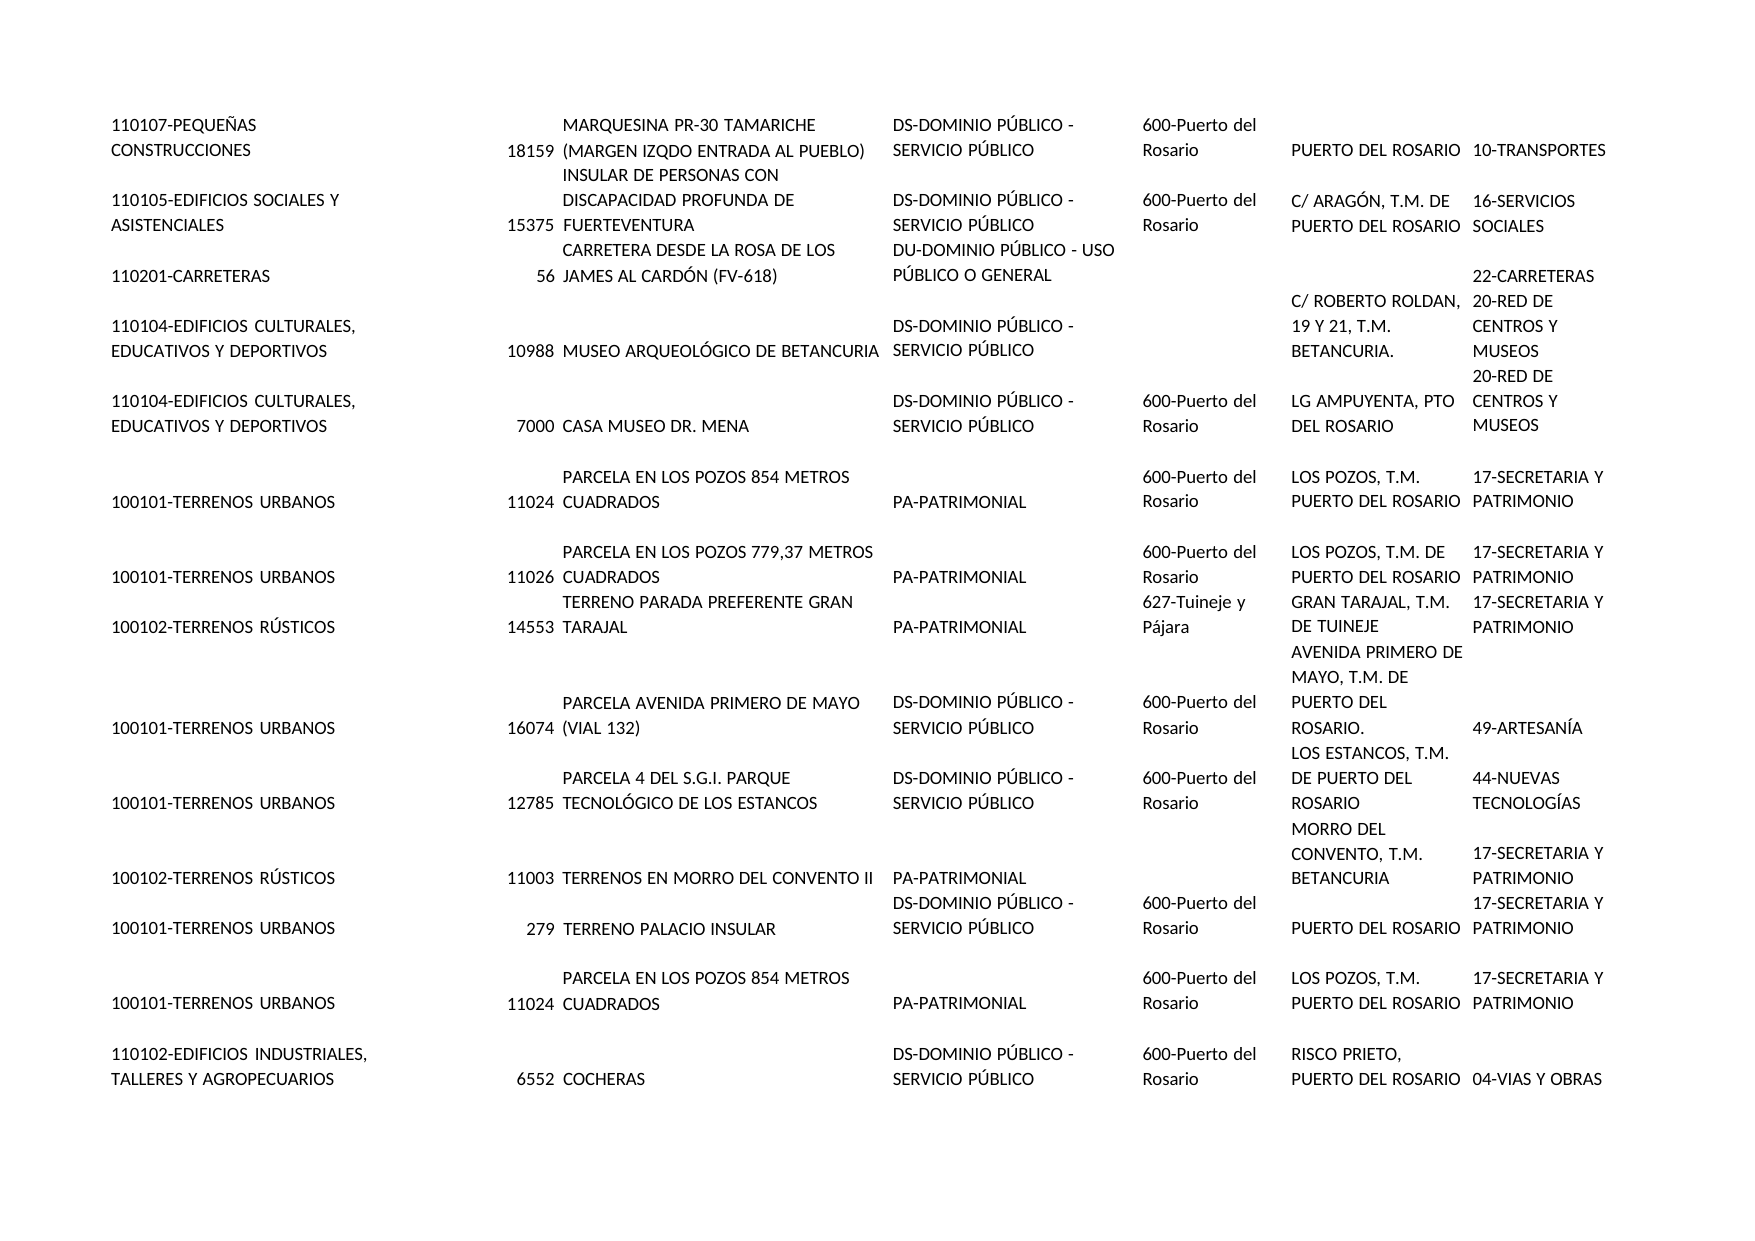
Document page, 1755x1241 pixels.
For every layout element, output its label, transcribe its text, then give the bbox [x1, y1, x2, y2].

table_header PUERTO DEL ROSARIO C/ ARAGÓN, T.M. DE PUERTO DEL ROSARIO C/ ROBERTO ROLDAN, 19 Y 21, T.M. BETANCURIA. LG AMPUYENTA, PTO DEL ROSARIO [1274, 107, 1468, 453]
table_cell 600-Puerto del Rosario [1130, 1030, 1274, 1100]
table_cell PARCELA EN LOS POZOS 854 METROS 11024 CUADRADOS [439, 955, 888, 1030]
table_cell TECNOLOGÍAS 17-SECRETARIA Y [1469, 792, 1615, 867]
table_cell 600-Puerto del [1130, 867, 1274, 917]
table_cell PARCELA EN LOS POZOS 779,37 METROS 11026 CUADRADOS TERRENO PARADA PREFERENTE GRAN 14553 TARAJAL PARCELA AVENIDA PRIMERO DE MAYO [439, 528, 888, 716]
table_cell 100101-TERRENOS URBANOS [105, 453, 439, 528]
table_cell 04-VIAS Y OBRAS [1469, 1030, 1615, 1100]
table_cell PARCELA EN LOS POZOS 854 METROS 11024 CUADRADOS [439, 453, 888, 528]
table_header DS-DOMINIO PÚBLICO - SERVICIO PÚBLICO DS-DOMINIO PÚBLICO - SERVICIO PÚBLICO DU-DOMINIO PÚBLICO - USO PÚBLICO O GENERAL DS-DOMINIO PÚBLICO - SERVICIO PÚBLICO DS-DOMINIO PÚBLICO - SERVICIO PÚBLICO [888, 107, 1130, 453]
table_cell PUERTO DEL ROSARIO [1274, 917, 1468, 955]
table_cell PA-PATRIMONIAL PA-PATRIMONIAL DS-DOMINIO PÚBLICO - [888, 528, 1130, 716]
table_cell RISCO PRIETO, PUERTO DEL ROSARIO [1274, 1030, 1468, 1100]
table_cell 12785 TECNOLÓGICO DE LOS ESTANCOS [439, 792, 888, 867]
table_header MARQUESINA PR-30 TAMARICHE 18159 (MARGEN IZQDO ENTRADA AL PUEBLO) INSULAR DE PERSONAS CON DISCAPACIDAD PROFUNDA DE 15375 FUERTEVENTURA CARRETERA DESDE LA ROSA DE LOS 56 JAMES AL CARDÓN (FV-618) 10988 MUSEO ARQUEOLÓGICO DE BETANCURIA 7000 CASA MUSEO DR. MENA [439, 107, 888, 453]
table_cell PA-PATRIMONIAL DS-DOMINIO PÚBLICO - [888, 867, 1130, 917]
table_cell 6552 COCHERAS [439, 1030, 888, 1100]
table_cell 11003 TERRENOS EN MORRO DEL CONVENTO II [439, 867, 888, 917]
table_cell DS-DOMINIO PÚBLICO - SERVICIO PÚBLICO [888, 1030, 1130, 1100]
table_cell Rosario [1130, 917, 1274, 955]
table_cell 100101-TERRENOS URBANOS [105, 917, 439, 955]
table_cell Rosario [1130, 792, 1274, 867]
table_cell BETANCURIA [1274, 867, 1468, 917]
table_cell LOS POZOS, T.M. PUERTO DEL ROSARIO [1274, 955, 1468, 1030]
table_header 110107-PEQUEÑAS CONSTRUCCIONES 110105-EDIFICIOS SOCIALES Y ASISTENCIALES 110201-CARRETERAS 110104-EDIFICIOS CULTURALES, EDUCATIVOS Y DEPORTIVOS 110104-EDIFICIOS CULTURALES, EDUCATIVOS Y DEPORTIVOS [105, 107, 439, 453]
table_cell 17-SECRETARIA Y PATRIMONIO [1469, 453, 1615, 528]
table_cell 100101-TERRENOS URBANOS [105, 716, 439, 792]
table_cell 17-SECRETARIA Y PATRIMONIO [1469, 955, 1615, 1030]
table_cell 600-Puerto del Rosario [1130, 453, 1274, 528]
table_cell PATRIMONIO [1469, 917, 1615, 955]
table_cell 17-SECRETARIA Y PATRIMONIO 17-SECRETARIA Y PATRIMONIO [1469, 528, 1615, 716]
table_cell PA-PATRIMONIAL [888, 453, 1130, 528]
table_cell 16074 (VIAL 132) PARCELA 4 DEL S.G.I. PARQUE [439, 716, 888, 792]
table_cell 100101-TERRENOS URBANOS [105, 792, 439, 867]
table_cell LOS POZOS, T.M. PUERTO DEL ROSARIO [1274, 453, 1468, 528]
table_cell 600-Puerto del Rosario [1130, 955, 1274, 1030]
table_cell 100101-TERRENOS URBANOS 100102-TERRENOS RÚSTICOS [105, 528, 439, 716]
table_cell Rosario 600-Puerto del [1130, 716, 1274, 792]
table_cell 110102-EDIFICIOS INDUSTRIALES, TALLERES Y AGROPECUARIOS [105, 1030, 439, 1100]
table_header 600-Puerto del Rosario 600-Puerto del Rosario 600-Puerto del Rosario [1130, 107, 1274, 453]
table_cell SERVICIO PÚBLICO DS-DOMINIO PÚBLICO - [888, 716, 1130, 792]
table_cell ROSARIO MORRO DEL CONVENTO, T.M. [1274, 792, 1468, 867]
table_cell PA-PATRIMONIAL [888, 955, 1130, 1030]
table_cell SERVICIO PÚBLICO [888, 917, 1130, 955]
table_cell 100101-TERRENOS URBANOS [105, 955, 439, 1030]
table_cell LOS POZOS, T.M. DE PUERTO DEL ROSARIO GRAN TARAJAL, T.M. DE TUINEJE AVENIDA PRIMERO DE MAYO, T.M. DE PUERTO DEL [1274, 528, 1468, 716]
table_cell 279 TERRENO PALACIO INSULAR [439, 917, 888, 955]
table_cell 100102-TERRENOS RÚSTICOS [105, 867, 439, 917]
table_header 10-TRANSPORTES 16-SERVICIOS SOCIALES 22-CARRETERAS 20-RED DE CENTROS Y MUSEOS 20-RED DE CENTROS Y MUSEOS [1469, 107, 1615, 453]
table_cell PATRIMONIO 17-SECRETARIA Y [1469, 867, 1615, 917]
table_cell SERVICIO PÚBLICO [888, 792, 1130, 867]
table_cell ROSARIO. LOS ESTANCOS, T.M. DE PUERTO DEL [1274, 716, 1468, 792]
table_cell 49-ARTESANÍA 44-NUEVAS [1469, 716, 1615, 792]
table_cell 600-Puerto del Rosario 627-Tuineje y Pájara 600-Puerto del [1130, 528, 1274, 716]
